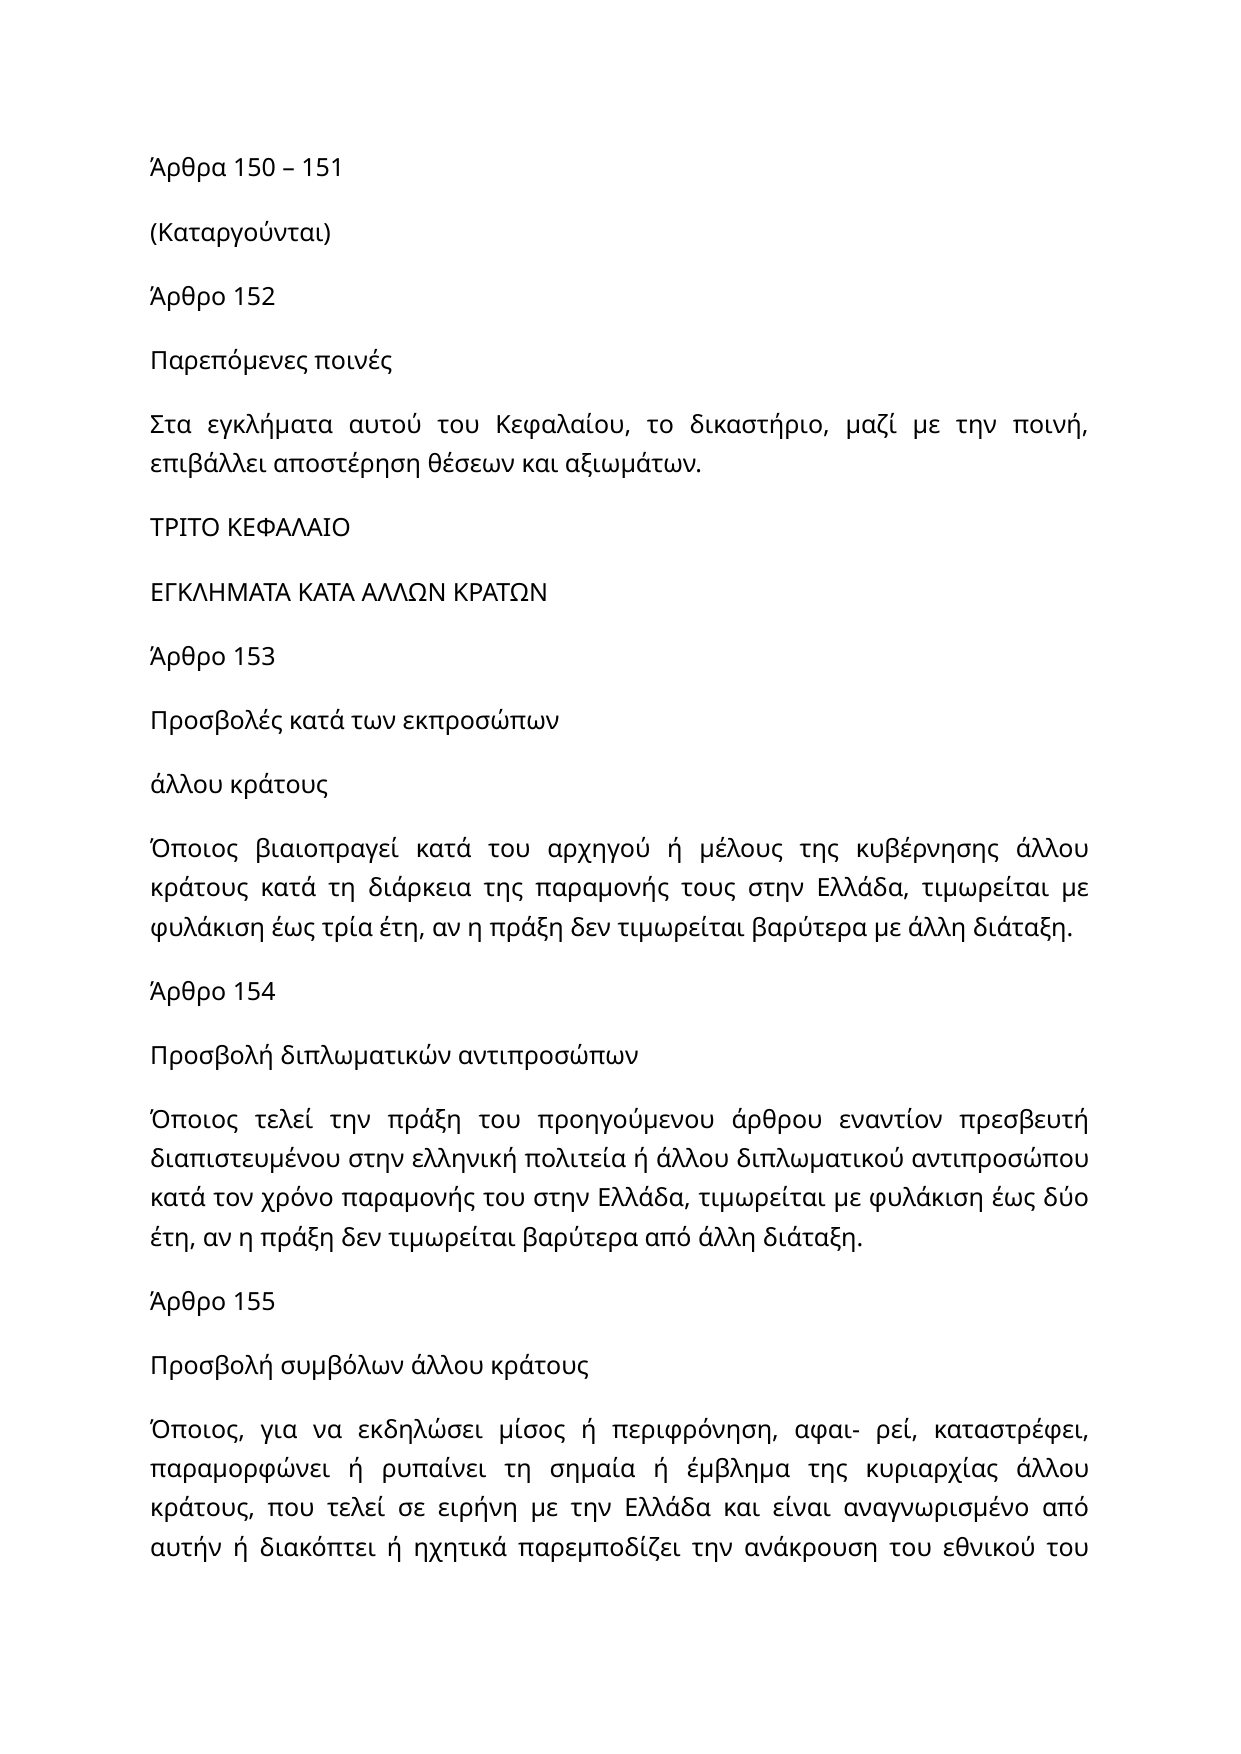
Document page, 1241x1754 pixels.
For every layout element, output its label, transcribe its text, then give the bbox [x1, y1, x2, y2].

text Όποιος βιαιοπραγεί κατά του αρχηγού ή μέλους της κυβέρνησης άλλου κράτους κατά τη διάρκεια της παραμονής τους στην Ελλάδα, τιμωρείται με φυλάκιση έως τρία έτη, αν η πράξη δεν τιμωρείται βαρύτερα με άλλη διάταξη. [150, 831, 1090, 943]
text άλλου κράτους [150, 767, 1090, 801]
text Όποιος τελεί την πράξη του προηγούμενου άρθρου εναντίον πρεσβευτή διαπιστευμένου στην ελληνική πολιτεία ή άλλου διπλωματικού αντιπροσώπου κατά τον χρόνο παραμονής του στην Ελλάδα, τιμωρείται με φυλάκιση έως δύο έτη, αν η πράξη δεν τιμωρείται βαρύτερα από άλλη διάταξη. [150, 1102, 1090, 1253]
text (Καταργούνται) [150, 214, 1090, 248]
text Προσβολές κατά των εκπροσώπων [150, 702, 1090, 737]
text Άρθρο 153 [150, 638, 1090, 672]
text Στα εγκλήματα αυτού του Κεφαλαίου, το δικαστήριο, μαζί με την ποινή, επιβάλλει αποστέρηση θέσεων και αξιωμάτων. [150, 407, 1090, 480]
text Προσβολή διπλωματικών αντιπροσώπων [150, 1037, 1090, 1072]
text ΕΓΚΛΗΜΑΤΑ ΚΑΤΑ ΑΛΛΩΝ ΚΡΑΤΩΝ [150, 574, 1090, 608]
text Παρεπόμενες ποινές [150, 342, 1090, 377]
text Άρθρο 155 [150, 1283, 1090, 1317]
text Άρθρα 150 – 151 [150, 150, 1090, 184]
text Όποιος, για να εκδηλώσει μίσος ή περιφρόνηση, αφαι- ρεί, καταστρέφει, παραμορφώνει ή ρυπαίνει τη σημαία ή έμβλημα της κυριαρχίας άλλου κράτους, που τελεί σε ειρήνη με την Ελλάδα και είναι αναγνωρισμένο από αυτήν ή διακόπτει ή ηχητικά παρεμποδίζει την ανάκρουση του εθνικού του [150, 1412, 1090, 1563]
text ΤΡΙΤΟ ΚΕΦΑΛΑΙΟ [150, 510, 1090, 544]
text Άρθρο 152 [150, 278, 1090, 312]
text Προσβολή συμβόλων άλλου κράτους [150, 1347, 1090, 1382]
text Άρθρο 154 [150, 973, 1090, 1007]
